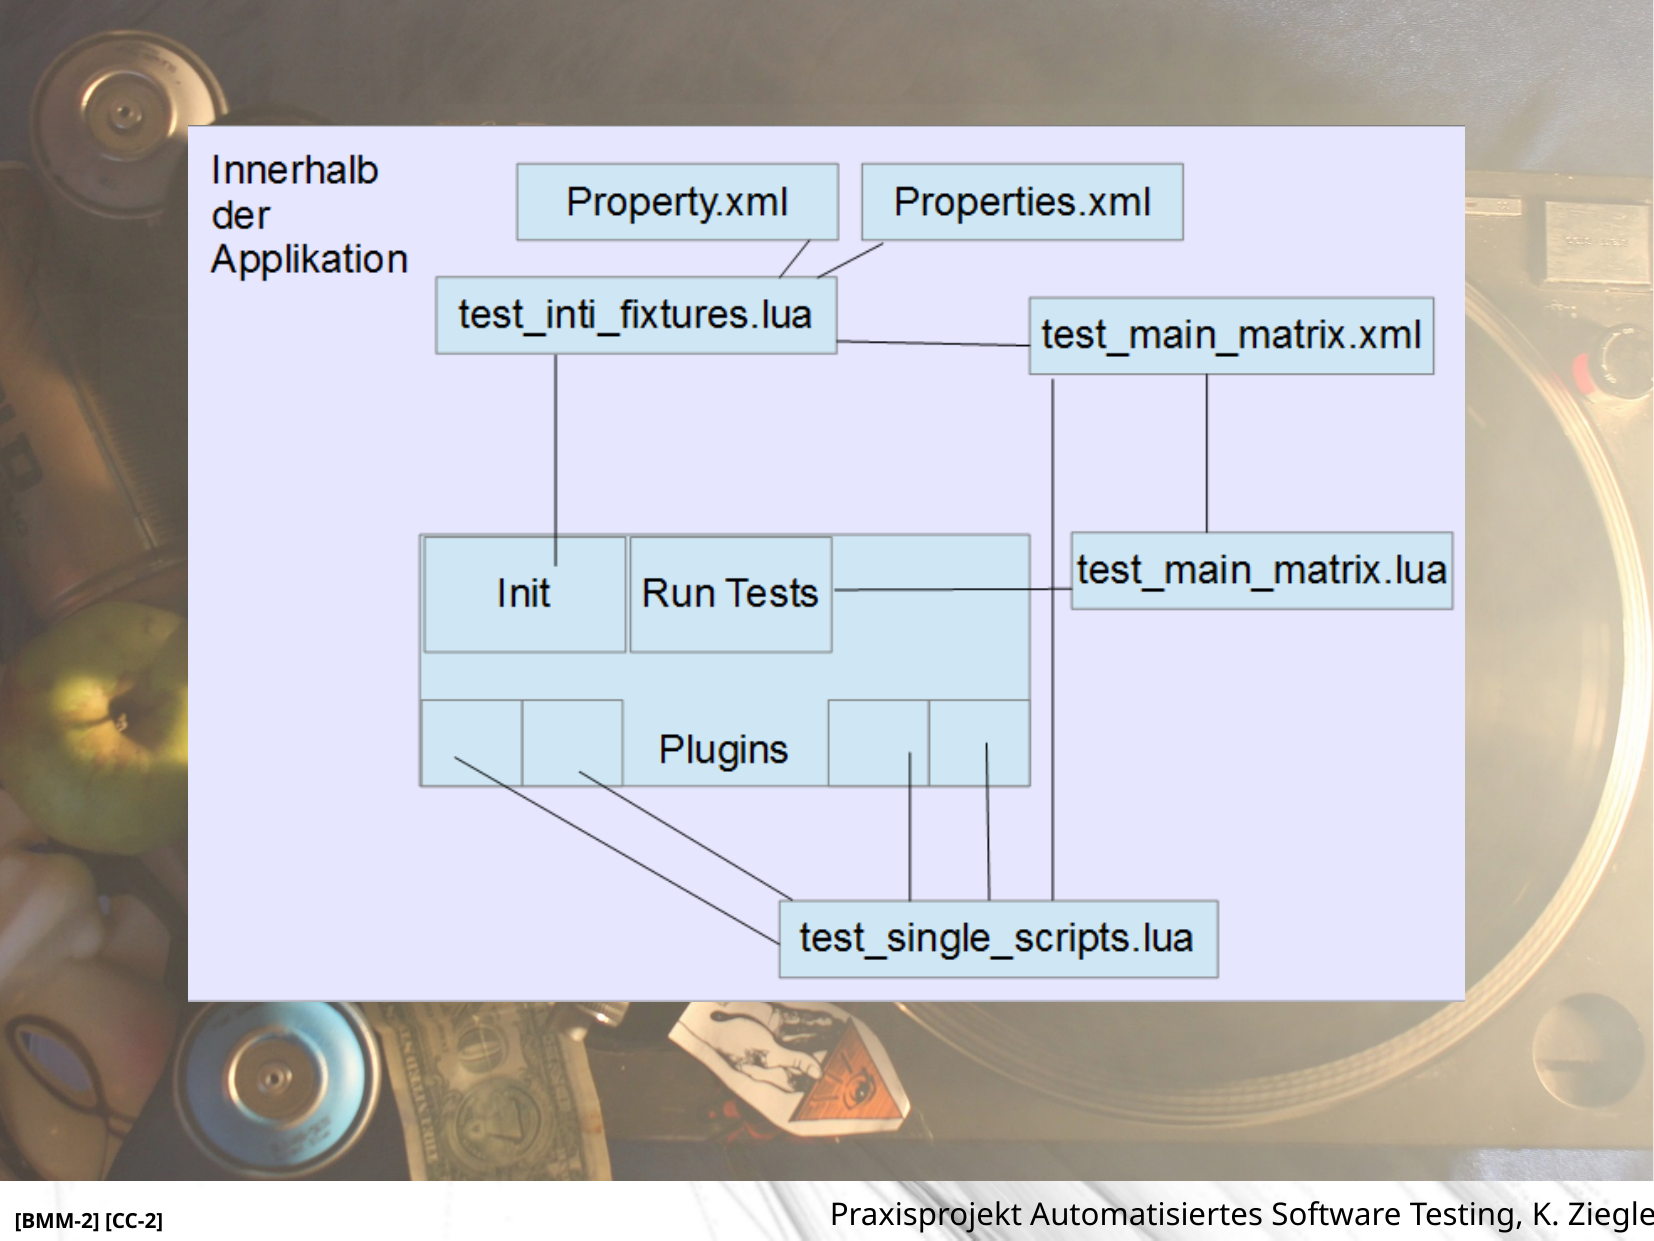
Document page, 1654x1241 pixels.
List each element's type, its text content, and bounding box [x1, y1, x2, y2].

text_box Praxisprojekt Automatisiertes Software Testing, K. Ziegler [814, 1184, 1654, 1241]
picture [0, 0, 1654, 1241]
text_box [BMM-2] [CC-2] [0, 1198, 237, 1241]
